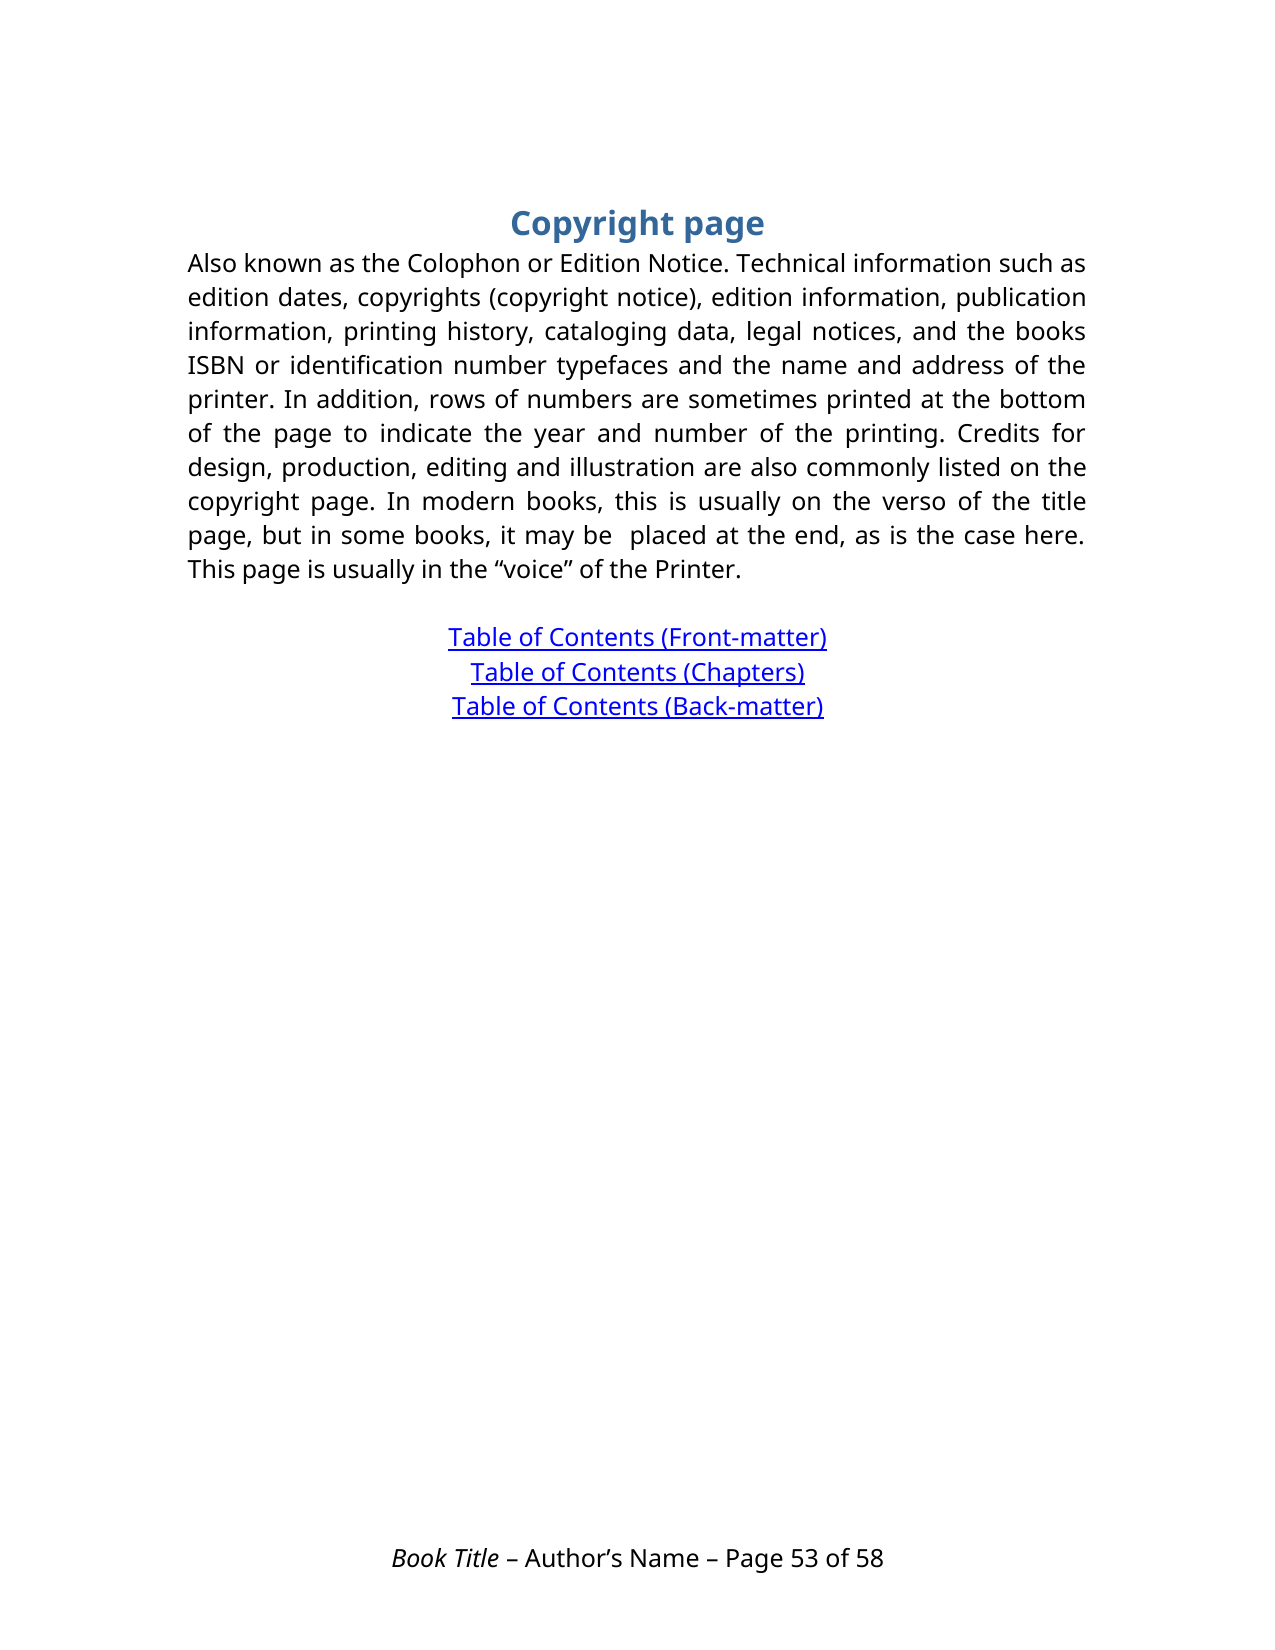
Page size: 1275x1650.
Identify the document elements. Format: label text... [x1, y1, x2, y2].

text Also known as the Colophon or Edition Notice. Technical information such as edition dates, copyrights (copyright notice), edition information, publication information, printing history, cataloging data, legal notices, and the books ISBN or identification number typefaces and the name and address of the printer. In addition, rows of numbers are sometimes printed at the bottom of the page to indicate the year and number of the printing. Credits for design, production, editing and illustration are also commonly listed on the copyright page. In modern books, this is usually on the verso of the title page, but in some books, it may be placed at the end, as is the case here. This page is usually in the “voice” of the Printer. [187, 245, 1087, 586]
text Table of Contents (Chapters) [187, 654, 1087, 688]
text Table of Contents (Back-matter) [187, 688, 1087, 722]
text Table of Contents (Front-matter) [187, 620, 1087, 654]
subtitle Copyright page [187, 200, 1087, 245]
